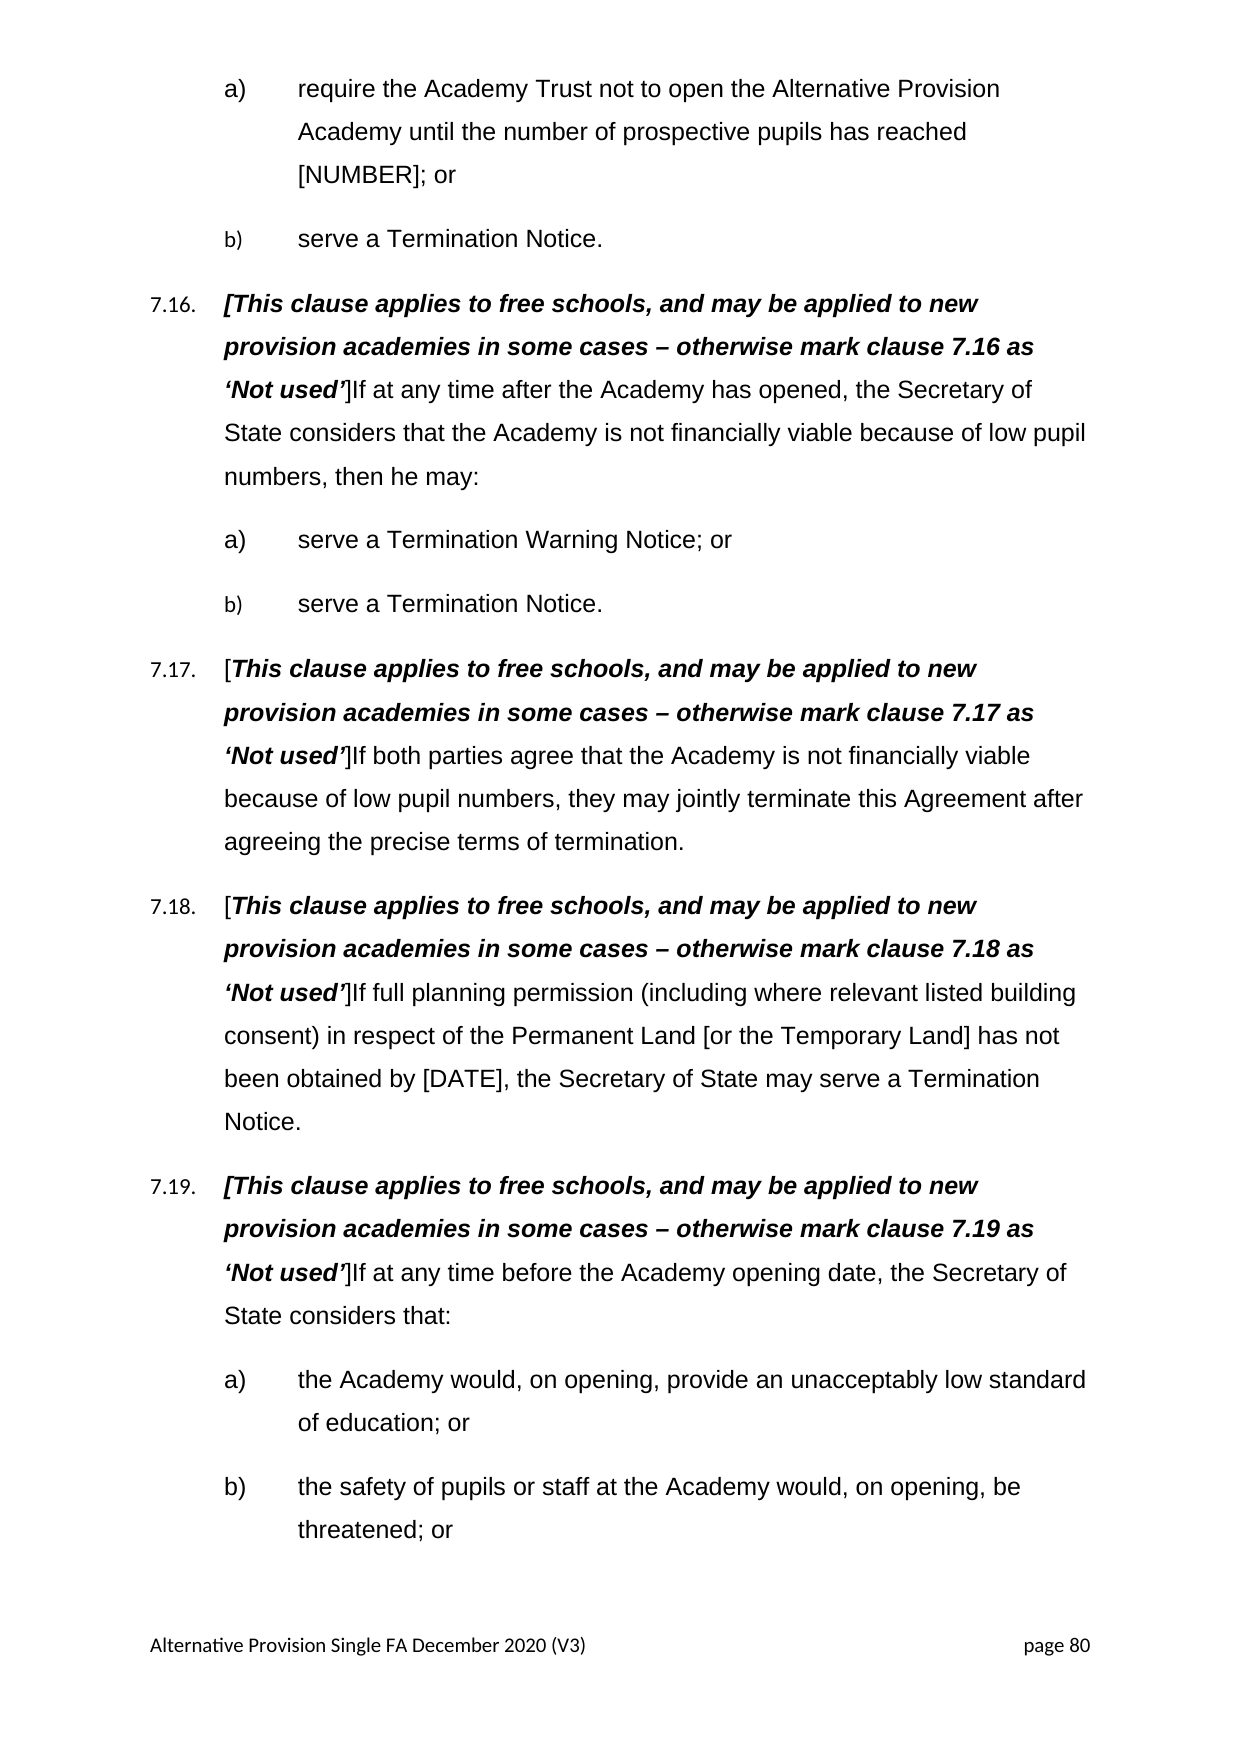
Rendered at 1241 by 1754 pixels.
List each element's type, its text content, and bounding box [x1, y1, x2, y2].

list serve a Termination Notice. [224, 589, 1090, 618]
list the safety of pupils or staff at the Academy would, on opening, be threatened; or [224, 1472, 1090, 1543]
list [This clause applies to free schools, and may be applied to new provision academies in some cases – otherwise mark clause 7.18 as ‘Not used’]If full planning permission (including where relevant listed building consent) in respect of the Permanent Land [or the Temporary Land] has not been obtained by [DATE], the Secretary of State may serve a Termination Notice. [150, 891, 1090, 1136]
list serve a Termination Warning Notice; or [224, 525, 1090, 554]
list [This clause applies to free schools, and may be applied to new provision academies in some cases – otherwise mark clause 7.17 as ‘Not used’]If both parties agree that the Academy is not financially viable because of low pupil numbers, they may jointly terminate this Agreement after agreeing the precise terms of termination. [150, 654, 1090, 856]
list serve a Termination Notice. [224, 224, 1090, 253]
list [This clause applies to free schools, and may be applied to new provision academies in some cases – otherwise mark clause 7.16 as ‘Not used’]If at any time after the Academy has opened, the Secretary of State considers that the Academy is not financially viable because of low pupil numbers, then he may: [150, 288, 1090, 490]
list require the Academy Trust not to open the Alternative Provision Academy until the number of prospective pupils has reached [NUMBER]; or [224, 74, 1090, 189]
list [This clause applies to free schools, and may be applied to new provision academies in some cases – otherwise mark clause 7.19 as ‘Not used’]If at any time before the Academy opening date, the Secretary of State considers that: [150, 1171, 1090, 1329]
list the Academy would, on opening, provide an unacceptably low standard of education; or [224, 1364, 1090, 1436]
